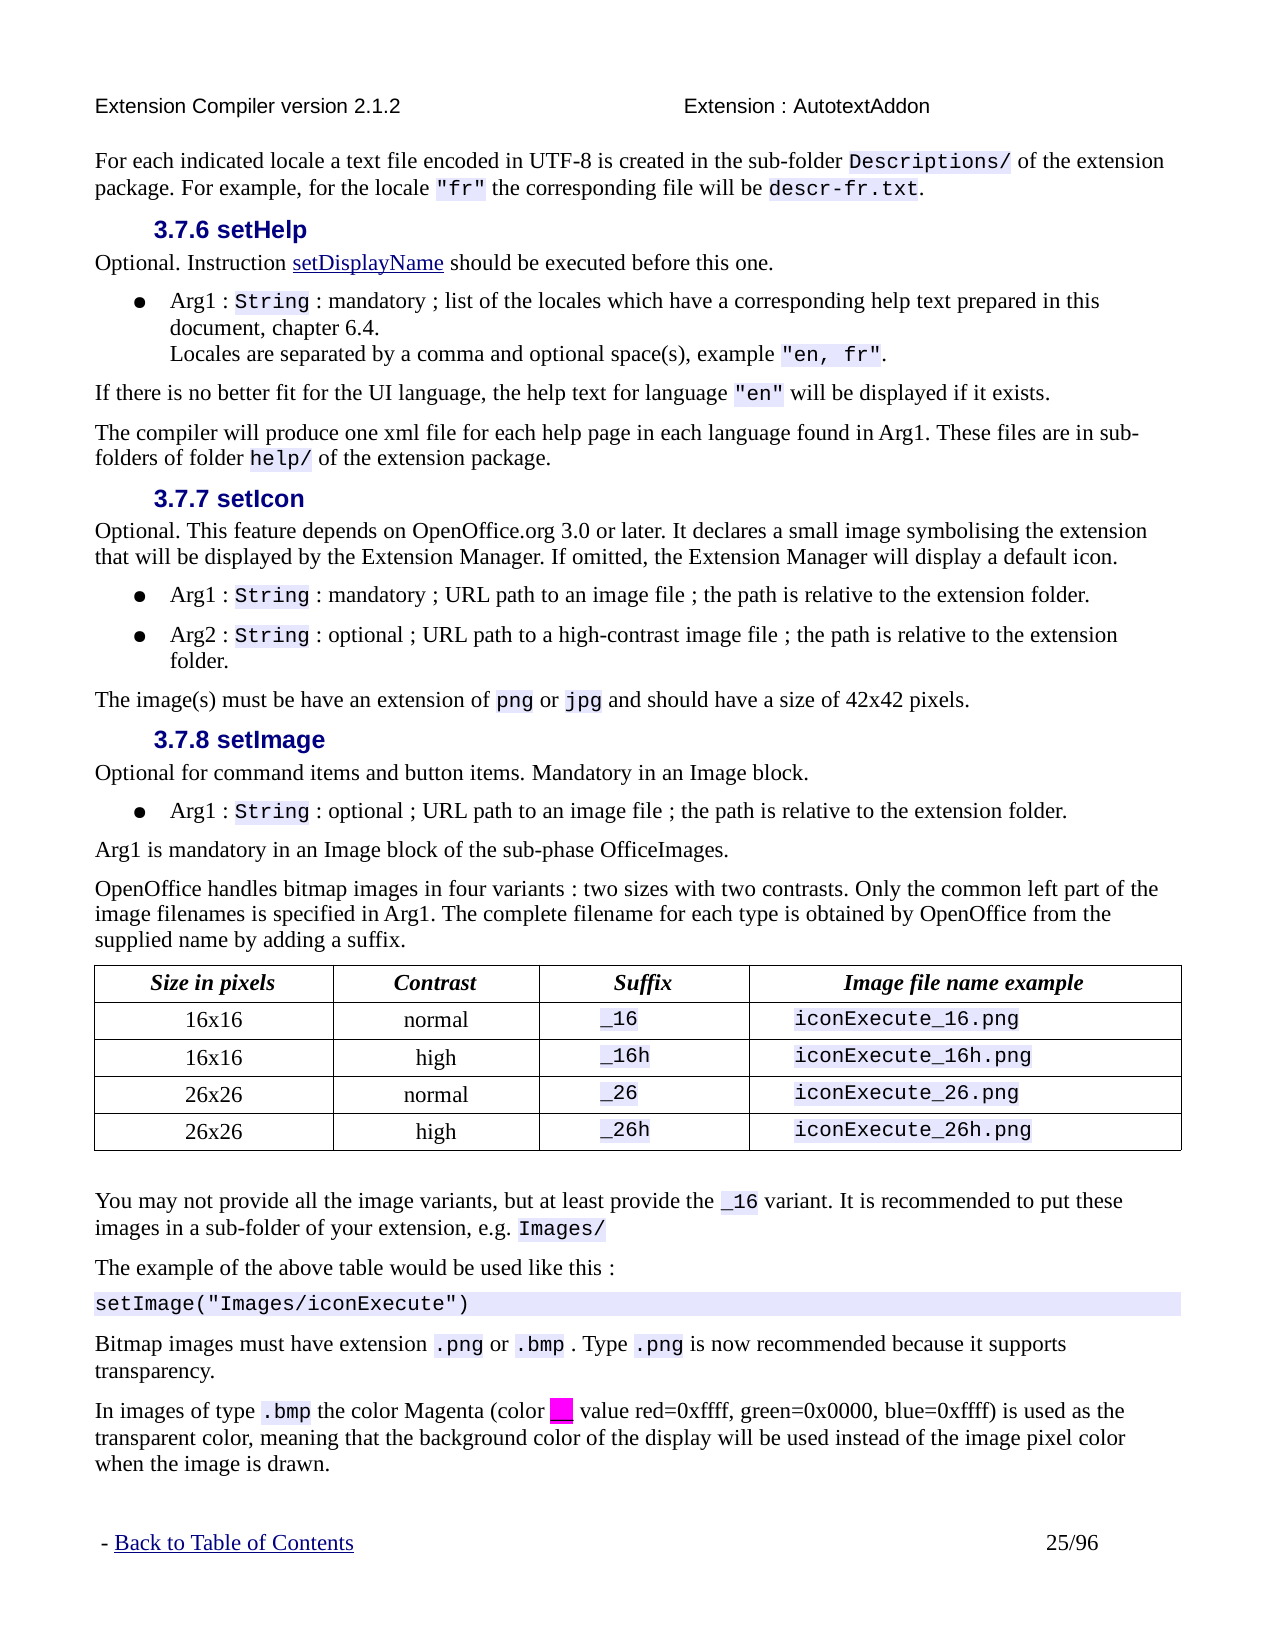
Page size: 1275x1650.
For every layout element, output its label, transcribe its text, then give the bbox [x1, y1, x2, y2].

text You may not provide all the image variants, but at least provide the _16 variant. It is recommended to put these images in a sub-folder of your extension, e.g. Images/ [94, 1188, 1181, 1242]
text The image(s) must be have an extension of png or jpg and should have a size of 42x42 pixels. [94, 686, 1181, 713]
text If there is no better fit for the UI language, the help text for language "en" will be displayed if it exists. [94, 380, 1181, 407]
table_cell _26h [540, 1114, 749, 1150]
list Arg1 : String : optional ; URL path to an image file ; the path is relative to the extension folder. [132, 798, 1181, 825]
table_cell normal [334, 1003, 539, 1039]
table_cell 16x16 [95, 1003, 333, 1039]
subtitle setImage [153, 726, 1181, 754]
table_cell iconExecute_16.png [750, 1003, 1181, 1039]
table_cell 16x16 [95, 1040, 333, 1076]
table_cell iconExecute_26.png [750, 1077, 1181, 1113]
table_cell iconExecute_26h.png [750, 1114, 1181, 1150]
text The example of the above table would be used like this : [94, 1254, 1181, 1280]
table_cell _16 [540, 1003, 749, 1039]
table_cell high [334, 1114, 539, 1150]
text Optional. Instruction setDisplayName should be executed before this one. [94, 250, 1181, 276]
list Arg2 : String : optional ; URL path to a high-contrast image file ; the path is relative to the extension folder. [132, 621, 1181, 674]
text setImage("Images/iconExecute") [94, 1292, 1181, 1316]
table_cell high [334, 1040, 539, 1076]
text Bitmap images must have extension .png or .bmp . Type .png is now recommended because it supports transparency. [94, 1331, 1181, 1383]
text OpenOffice handles bitmap images in four variants : two sizes with two contrasts. Only the common left part of the image filenames is specified in Arg1. The complete filename for each type is obtained by OpenOffice from the supplied name by adding a suffix. [94, 875, 1181, 952]
subtitle setHelp [153, 216, 1181, 244]
text For each indicated locale a text file encoded in UTF-8 is created in the sub-folder Descriptions/ of the extension package. For example, for the locale "fr" the corresponding file will be descr-fr.txt. [94, 147, 1181, 201]
table_header Suffix [540, 966, 749, 1002]
text Optional for command items and button items. Mandatory in an Image block. [94, 760, 1181, 785]
text Arg1 is mandatory in an Image block of the sub-phase OfficeImages. [94, 837, 1181, 863]
table_header Size in pixels [95, 966, 333, 1002]
subtitle setIcon [153, 484, 1181, 512]
table_cell normal [334, 1077, 539, 1113]
text The compiler will produce one xml file for each help page in each language found in Arg1. These files are in sub-folders of folder help/ of the extension package. [94, 419, 1181, 472]
table_cell _16h [540, 1040, 749, 1076]
list Arg1 : String : mandatory ; URL path to an image file ; the path is relative to the extension folder. [132, 582, 1181, 609]
table_cell 26x26 [95, 1077, 333, 1113]
text In images of type .bmp the color Magenta (color __ value red=0xffff, green=0x0000, blue=0xffff) is used as the transparent color, meaning that the background color of the display will be used instead of the image pixel color when the image is drawn. [94, 1398, 1181, 1476]
table_header Image file name example [750, 966, 1181, 1002]
table_header Contrast [334, 966, 539, 1002]
table_cell iconExecute_16h.png [750, 1040, 1181, 1076]
table_cell 26x26 [95, 1114, 333, 1150]
table_cell _26 [540, 1077, 749, 1113]
text Optional. This feature depends on OpenOffice.org 3.0 or later. It declares a small image symbolising the extension that will be displayed by the Extension Manager. If omitted, the Extension Manager will display a default icon. [94, 518, 1181, 569]
list Arg1 : String : mandatory ; list of the locales which have a corresponding help text prepared in this document, chapter 6.4. Locales are separated by a comma and optional space(s), example "en, fr". [132, 288, 1181, 367]
